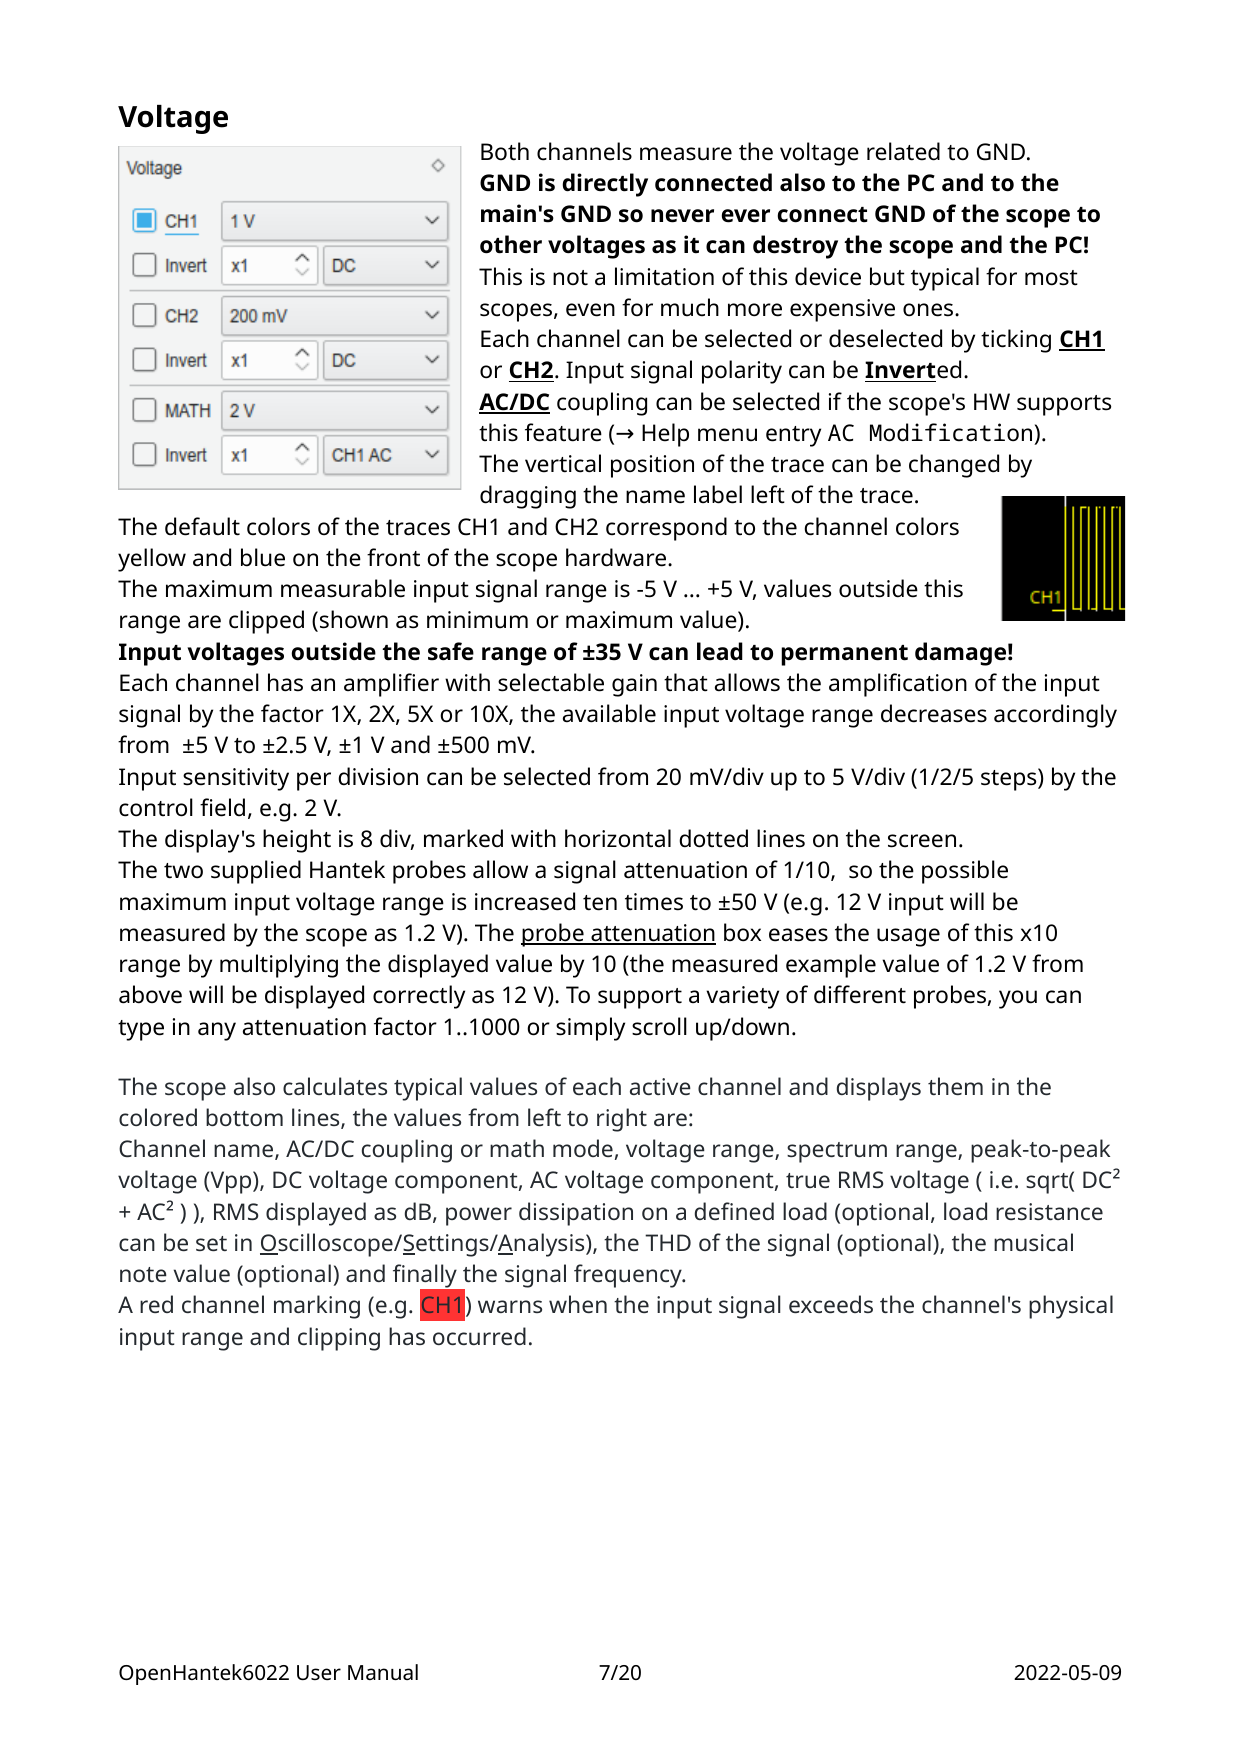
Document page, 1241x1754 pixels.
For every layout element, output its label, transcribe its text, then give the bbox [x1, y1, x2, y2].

text Each channel can be selected or deselected by ticking CH1 or CH2. Input signal polarity can be Inverted. [462, 323, 1122, 386]
text Channel name, AC/DC coupling or math mode, voltage range, spectrum range, peak-to-peak voltage (Vpp), DC voltage component, AC voltage component, true RMS voltage ( i.e. sqrt( DC² + AC² ) ), RMS displayed as dB, power dissipation on a defined load (optional, load resistance can be set in Oscilloscope/Settings/Analysis), the THD of the signal (optional), the musical note value (optional) and finally the signal frequency. [118, 1133, 1122, 1289]
text Both channels measure the voltage related to GND. [118, 136, 1122, 167]
text Each channel has an amplifier with selectable gain that allows the amplification of the input signal by the factor 1X, 2X, 5X or 10X, the available input voltage range decreases accordingly from ±5 V to ±2.5 V, ±1 V and ±500 mV. [118, 667, 1122, 761]
text GND is directly connected also to the PC and to the main's GND so never ever connect GND of the scope to other voltages as it can destroy the scope and the PC! [462, 167, 1122, 261]
text Input voltages outside the safe range of ±35 V can lead to permanent damage! [118, 636, 1122, 667]
text This is not a limitation of this device but typical for most scopes, even for much more expensive ones. [462, 261, 1122, 323]
text The maximum measurable input signal range is -5 V … +5 V, values outside this range are clipped (shown as minimum or maximum value). [118, 573, 1122, 636]
subtitle Voltage [118, 96, 1122, 136]
picture [1000, 496, 1024, 602]
picture [118, 146, 462, 490]
text The scope also calculates typical values of each active channel and displays them in the colored bottom lines, the values from left to right are: [118, 1071, 1122, 1133]
text Input sensitivity per division can be selected from 20 mV/div up to 5 V/div (1/2/5 steps) by the control field, e.g. 2 V. [118, 761, 1122, 823]
text The default colors of the traces CH1 and CH2 correspond to the channel colors yellow and blue on the front of the scope hardware. [118, 511, 1000, 573]
text The vertical position of the trace can be changed by dragging the name label left of the trace. [118, 448, 1122, 511]
text [1024, 511, 1122, 573]
text The display's height is 8 div, marked with horizontal dotted lines on the screen. [118, 823, 1122, 854]
text The two supplied Hantek probes allow a signal attenuation of 1/10, so the possible maximum input voltage range is increased ten times to ±50 V (e.g. 12 V input will be measured by the scope as 1.2 V). The probe attenuation box eases the usage of this x10 range by multiplying the displayed value by 10 (the measured example value of 1.2 V from above will be displayed correctly as 12 V). To support a variety of different probes, you can type in any attenuation factor 1..1000 or simply scroll up/down. [118, 854, 1122, 1042]
text AC/DC coupling can be selected if the scope's HW supports this feature (→ Help menu entry AC Modification). [462, 386, 1122, 448]
text A red channel marking (e.g. CH1) warns when the input signal exceeds the channel's physical input range and clipping has occurred. [118, 1289, 1122, 1352]
